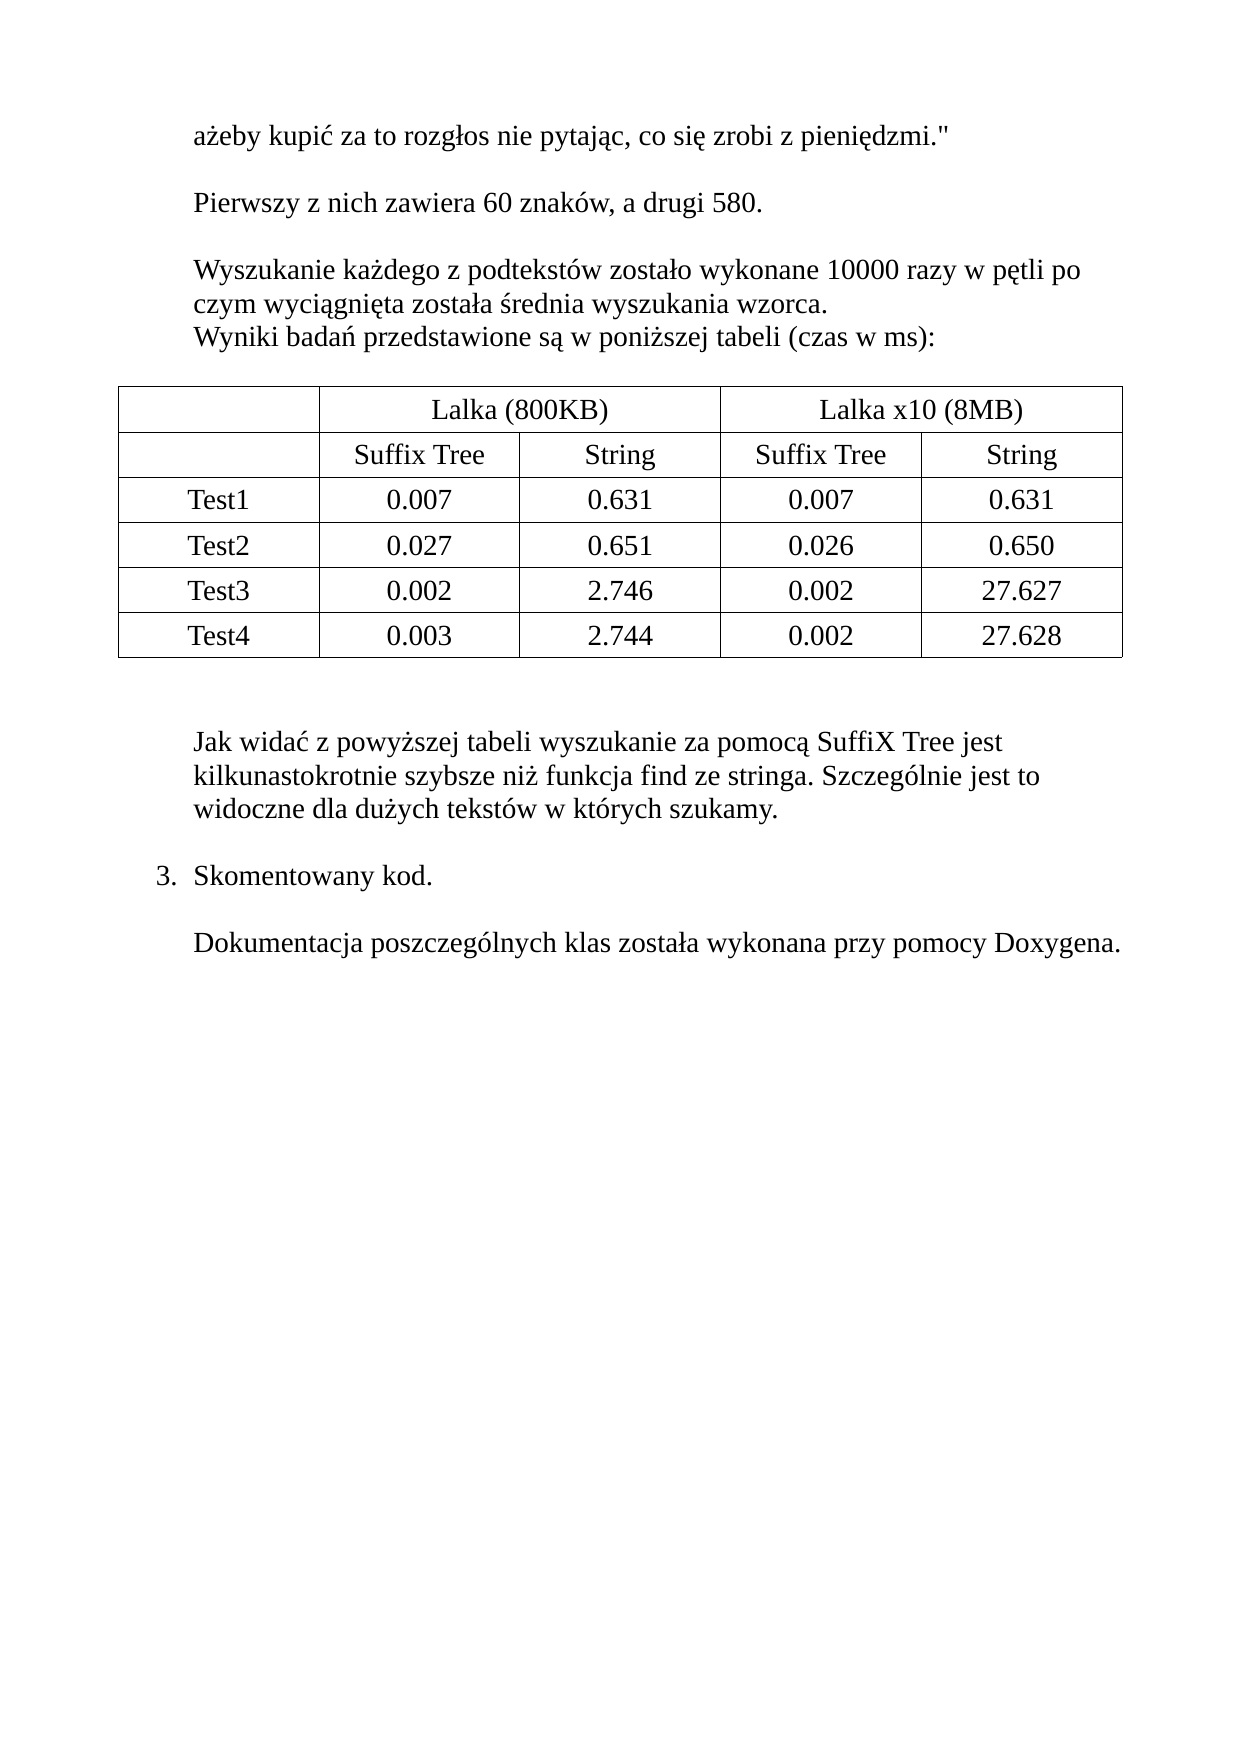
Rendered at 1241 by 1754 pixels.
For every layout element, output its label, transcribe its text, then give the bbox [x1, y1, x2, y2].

table_header Lalka (800KB) [320, 387, 720, 432]
table_cell 0,007 [721, 478, 921, 522]
table_cell 0,027 [320, 523, 519, 567]
list Wyszukanie każdego z podtekstów zostało wykonane 10000 razy w pętli po czym wyciągnięta została średnia wyszukania wzorca. [156, 252, 1122, 319]
table_cell Suffix Tree [320, 433, 519, 477]
table_cell Test4 [119, 613, 319, 657]
table_cell 2,744 [520, 613, 720, 657]
table_cell Suffix Tree [721, 433, 921, 477]
table_cell 27,627 [922, 568, 1122, 612]
table_cell 2,746 [520, 568, 720, 612]
table_cell 0,651 [520, 523, 720, 567]
table_cell String [520, 433, 720, 477]
table_cell 27,628 [922, 613, 1122, 657]
table_cell 0,007 [320, 478, 519, 522]
table_header Lalka x10 (8MB) [721, 387, 1122, 432]
table_cell 0,002 [320, 568, 519, 612]
table_cell Test1 [119, 478, 319, 522]
table_header [119, 387, 319, 432]
table_cell 0,002 [721, 613, 921, 657]
table_cell 0,002 [721, 568, 921, 612]
table_cell Test3 [119, 568, 319, 612]
table_cell String [922, 433, 1122, 477]
list Jak widać z powyższej tabeli wyszukanie za pomocą SuffiX Tree jest kilkunastokrotnie szybsze niż funkcja find ze stringa. Szczególnie jest to widoczne dla dużych tekstów w których szukamy. [156, 724, 1122, 825]
table_cell [119, 433, 319, 477]
table_cell Test2 [119, 523, 319, 567]
table_cell 0,631 [520, 478, 720, 522]
table_cell 0,650 [922, 523, 1122, 567]
table_cell 0,631 [922, 478, 1122, 522]
list ażeby kupić za to rozgłos nie pytając, co się zrobi z pieniędzmi." [156, 118, 1122, 152]
list Skomentowany kod. [156, 858, 1122, 892]
list Dokumentacja poszczególnych klas została wykonana przy pomocy Doxygena. [156, 926, 1122, 959]
table_cell 0,003 [320, 613, 519, 657]
list Wyniki badań przedstawione są w poniższej tabeli (czas w ms): [156, 319, 1122, 353]
table_cell 0,026 [721, 523, 921, 567]
list Pierwszy z nich zawiera 60 znaków, a drugi 580. [156, 185, 1122, 219]
